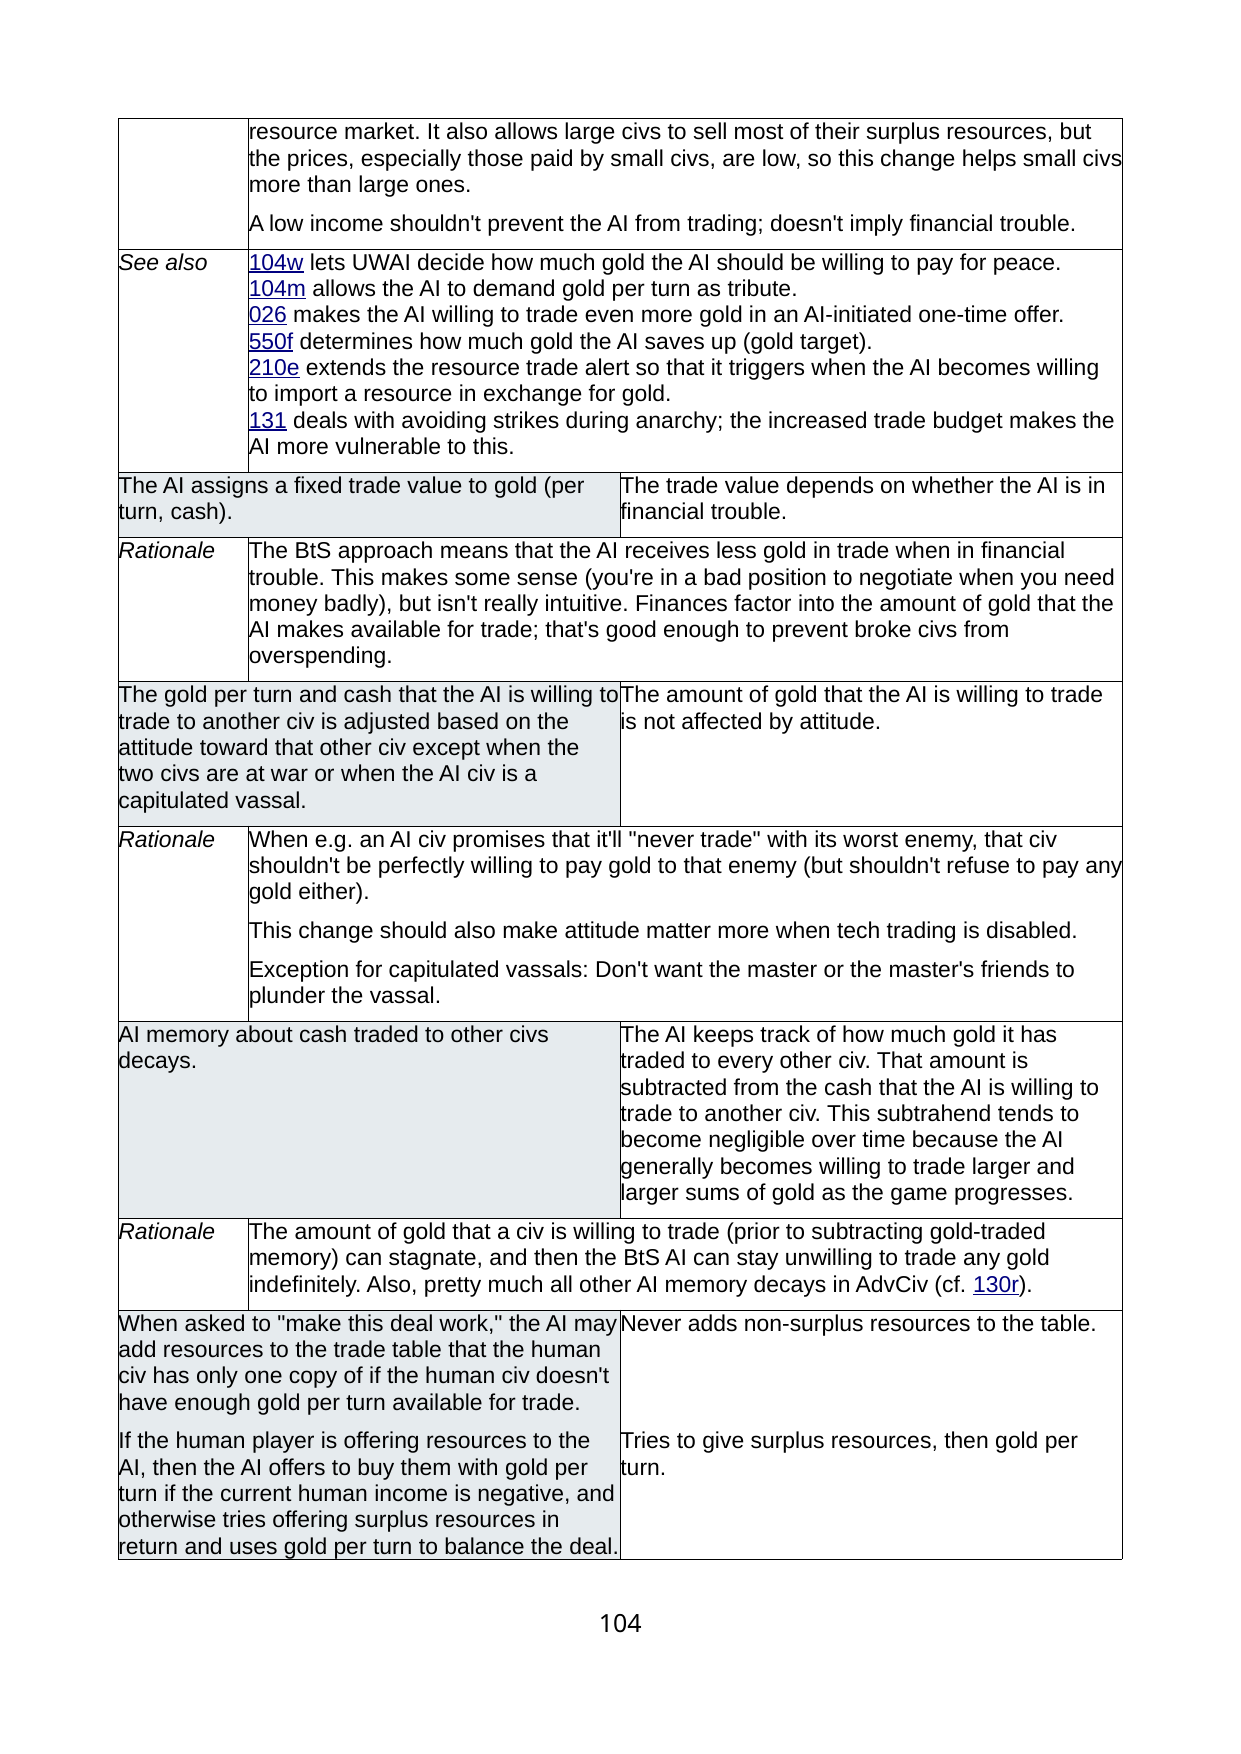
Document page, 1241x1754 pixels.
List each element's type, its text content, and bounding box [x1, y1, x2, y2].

table_cell Rationale [119, 538, 248, 681]
table_cell The BtS approach means that the AI receives less gold in trade when in financial trouble. This makes some sense (you're in a bad position to negotiate when you need money badly), but isn't really intuitive. Finances factor into the amount of gold that the AI makes available for trade; that's good enough to prevent broke civs from overspending. [249, 538, 1122, 681]
table_cell The amount of gold that a civ is willing to trade (prior to subtracting gold-traded memory) can stagnate, and then the BtS AI can stay unwilling to trade any gold indefinitely. Also, pretty much all other AI memory decays in AdvCiv (cf. 130r). [249, 1219, 1122, 1309]
table_cell resource market. It also allows large civs to sell most of their surplus resources, but the prices, especially those paid by small civs, are low, so this change helps small civs more than large ones. A low income shouldn't prevent the AI from trading; doesn't imply financial trouble. [249, 119, 1122, 248]
table_cell See also [119, 250, 248, 472]
table_cell Rationale [119, 827, 248, 1021]
table_cell 104w lets UWAI decide how much gold the AI should be willing to pay for peace. 104m allows the AI to demand gold per turn as tribute. 026 makes the AI willing to trade even more gold in an AI-initiated one-time offer. 550f determines how much gold the AI saves up (gold target). 210e extends the resource trade alert so that it triggers when the AI becomes willing to import a resource in exchange for gold. 131 deals with avoiding strikes during anarchy; the increased trade budget makes the AI more vulnerable to this. [249, 250, 1122, 472]
table_cell When asked to "make this deal work," the AI may add resources to the trade table that the human civ has only one copy of if the human civ doesn't have enough gold per turn available for trade. If the human player is offering resources to the AI, then the AI offers to buy them with gold per turn if the current human income is negative, and otherwise tries offering surplus resources in return and uses gold per turn to balance the deal. [119, 1311, 620, 1559]
table_cell The gold per turn and cash that the AI is willing to trade to another civ is adjusted based on the attitude toward that other civ except when the two civs are at war or when the AI civ is a capitulated vassal. [119, 682, 620, 826]
table_cell The amount of gold that the AI is willing to trade is not affected by attitude. [621, 682, 1122, 826]
table_cell The trade value depends on whether the AI is in financial trouble. [621, 473, 1122, 537]
table_cell [119, 119, 248, 248]
table_cell The AI assigns a fixed trade value to gold (per turn, cash). [119, 473, 620, 537]
table_cell The AI keeps track of how much gold it has traded to every other civ. That amount is subtracted from the cash that the AI is willing to trade to another civ. This subtrahend tends to become negligible over time because the AI generally becomes willing to trade larger and larger sums of gold as the game progresses. [621, 1022, 1122, 1218]
table_cell When e.g. an AI civ promises that it'll "never trade" with its worst enemy, that civ shouldn't be perfectly willing to pay gold to that enemy (but shouldn't refuse to pay any gold either). This change should also make attitude matter more when tech trading is disabled. Exception for capitulated vassals: Don't want the master or the master's friends to plunder the vassal. [249, 827, 1122, 1021]
table_cell Rationale [119, 1219, 248, 1309]
table_cell Never adds non-surplus resources to the table. Tries to give surplus resources, then gold per turn. [621, 1311, 1122, 1559]
table_cell AI memory about cash traded to other civs decays. [119, 1022, 620, 1218]
